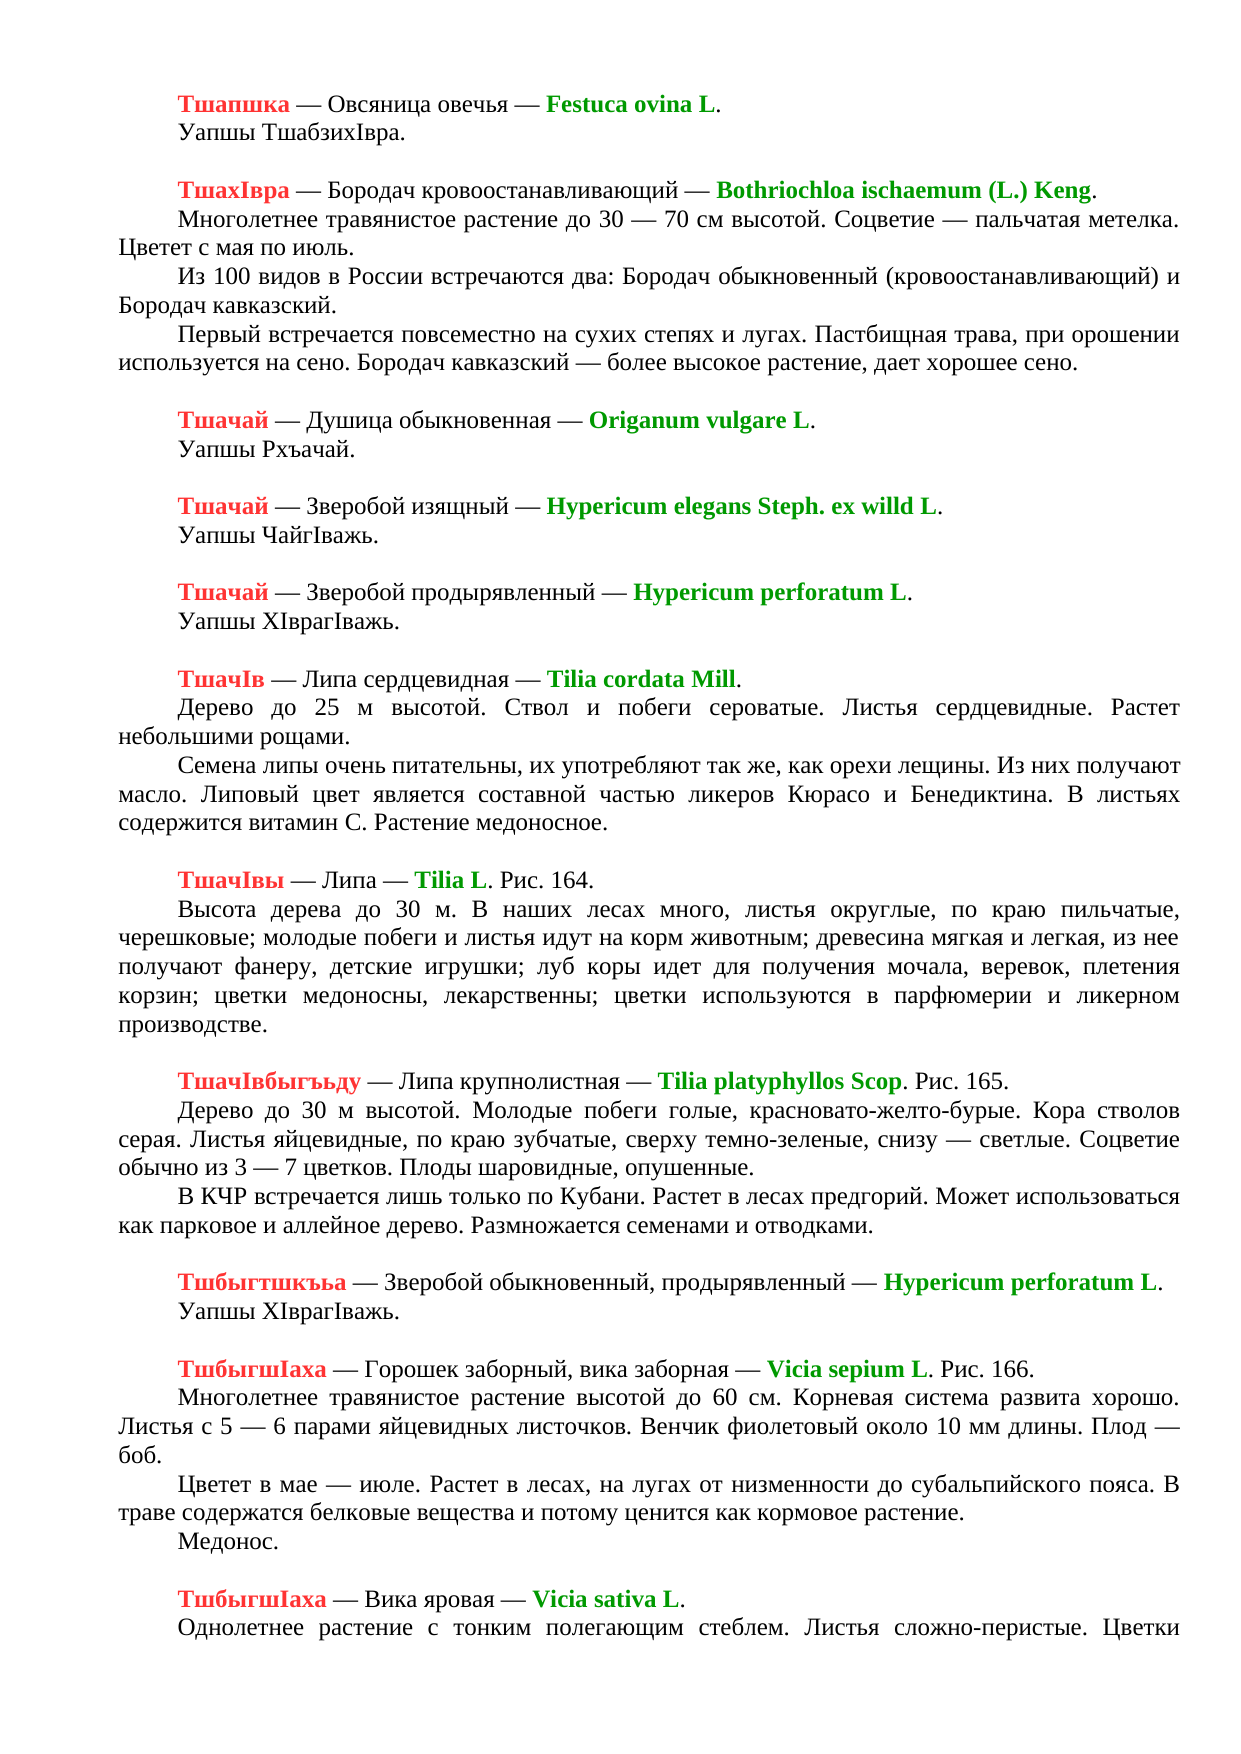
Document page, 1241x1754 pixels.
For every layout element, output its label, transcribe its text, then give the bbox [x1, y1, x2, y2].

text ТшачIв — Липа сердцевидная — Tilia cordata Mill. [118, 664, 1181, 692]
text Многолетнее травянистое растение до 30 — 70 см высотой. Соцветие — пальчатая метелка. Цветет с мая по июль. [118, 204, 1181, 261]
text Уапшы ЧайгIважь. [118, 520, 1181, 549]
text В КЧР встречается лишь только по Кубани. Растет в лесах предгорий. Может использоваться как парковое и аллейное дерево. Размножается семенами и отводками. [118, 1181, 1181, 1239]
text Уапшы ХIврагIважь. [118, 606, 1181, 635]
text Дерево до 25 м высотой. Ствол и побеги сероватые. Листья сердцевидные. Растет небольшими рощами. [118, 692, 1181, 750]
text Из 100 видов в России встречаются два: Бородач обыкновенный (кровоостанавливающий) и Бородач кавказский. [118, 261, 1181, 319]
text Уапшы ТшабзихIвра. [118, 117, 1181, 146]
text ТшбыгшIаха — Горошек заборный, вика заборная — Vicia sepium L. Рис. 166. [118, 1354, 1181, 1382]
text Уапшы ХIврагIважь. [118, 1296, 1181, 1325]
text Первый встречается повсеместно на сухих степях и лугах. Пастбищная трава, при орошении используется на сено. Бородач кавказский — более высокое растение, дает хорошее сено. [118, 319, 1181, 376]
text Тшачай — Душица обыкновенная — Origanum vulgare L. [118, 405, 1181, 434]
text Однолетнее растение с тонким полегающим стеблем. Листья сложно-перистые. Цветки [118, 1612, 1181, 1641]
text Цветет в мае — июле. Растет в лесах, на лугах от низменности до субальпийского пояса. В траве содержатся белковые вещества и потому ценится как кормовое растение. [118, 1469, 1181, 1526]
text ТшачIвы — Липа — Tilia L. Рис. 164. [118, 865, 1181, 894]
text ТшахIвра — Бородач кровоостанавливающий — Bothriochloa ischaemum (L.) Keng. [118, 175, 1181, 204]
text ТшачIвбыгъьду — Липа крупнолистная — Tilia platyphyllos Scop. Рис. 165. [118, 1066, 1181, 1095]
text Тшачай — Зверобой продырявленный — Hypericum perforatum L. [118, 577, 1181, 606]
text Дерево до 30 м высотой. Молодые побеги голые, красновато-желто-бурые. Кора стволов серая. Листья яйцевидные, по краю зубчатые, сверху темно-зеленые, снизу — светлые. Соцветие обычно из 3 — 7 цветков. Плоды шаровидные, опушенные. [118, 1095, 1181, 1181]
text Тшапшка — Овсяница овечья — Festuca ovina L. [118, 89, 1181, 117]
text Семена липы очень питательны, их употребляют так же, как орехи лещины. Из них получают масло. Липовый цвет является составной частью ликеров Кюрасо и Бенедиктина. В листьях содержится витамин C. Растение медоносное. [118, 750, 1181, 836]
text Медонос. [118, 1526, 1181, 1555]
text Высота дерева до 30 м. В наших лесах много, листья округлые, по краю пильчатые, черешковые; молодые побеги и листья идут на корм животным; древесина мягкая и легкая, из нее получают фанеру, детские игрушки; луб коры идет для получения мочала, веревок, плетения корзин; цветки медоносны, лекарственны; цветки используются в парфюмерии и ликерном производстве. [118, 894, 1181, 1037]
text Тшачай — Зверобой изящный — Hypericum elegans Steph. ex willd L. [118, 491, 1181, 520]
text Уапшы Рхъачай. [118, 434, 1181, 462]
text Многолетнее травянистое растение высотой до 60 см. Корневая система развита хорошо. Листья с 5 — 6 парами яйцевидных листочков. Венчик фиолетовый около 10 мм длины. Плод — боб. [118, 1382, 1181, 1469]
text Тшбыгтшкъьа — Зверобой обыкновенный, продырявленный — Hypericum perforatum L. [118, 1267, 1181, 1296]
text ТшбыгшIаха — Вика яровая — Vicia sativa L. [118, 1584, 1181, 1612]
